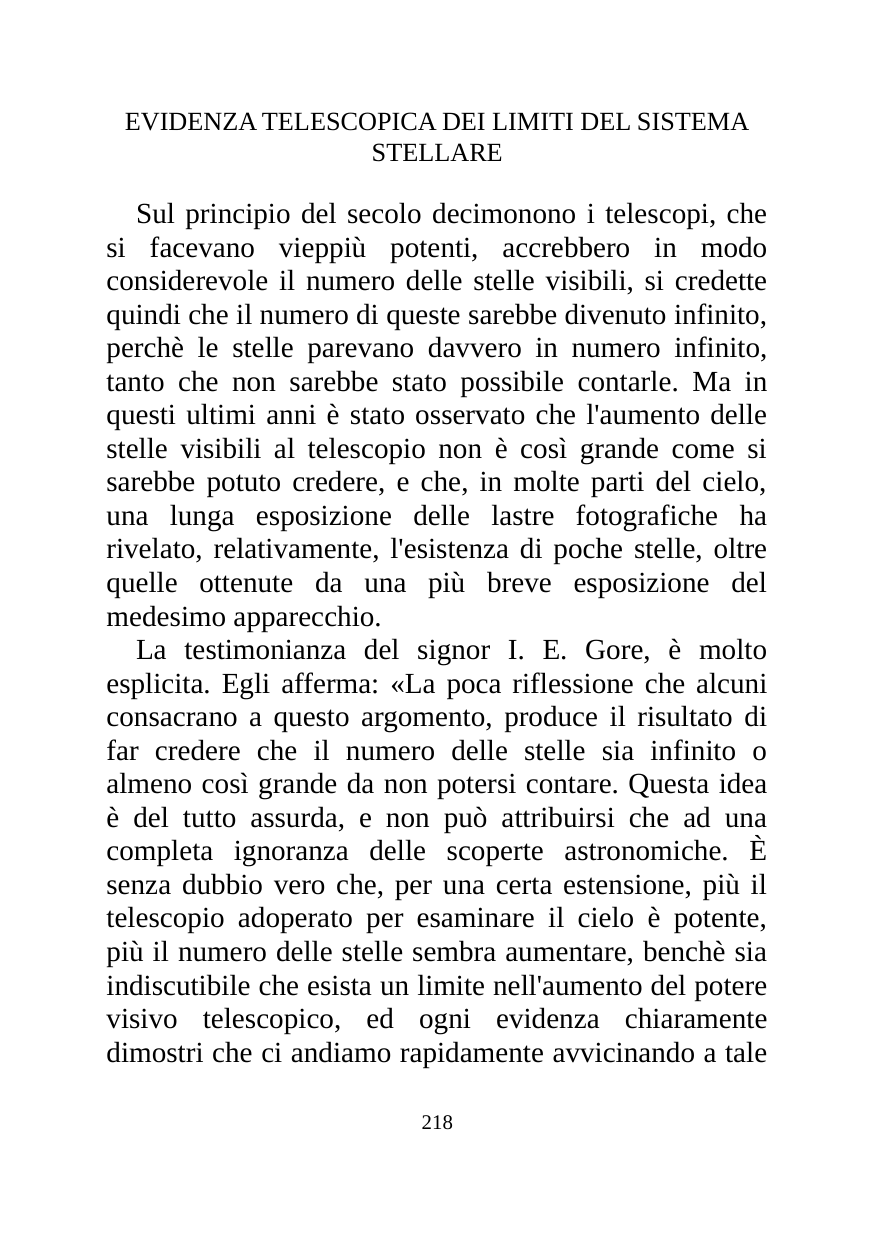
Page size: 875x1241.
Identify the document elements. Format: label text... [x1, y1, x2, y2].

text La testimonianza del signor I. E. Gore, è molto esplicita. Egli afferma: «La poca riflessione che alcuni consacrano a questo argomento, produce il risultato di far credere che il numero delle stelle sia infinito o almeno così grande da non potersi contare. Questa idea è del tutto assurda, e non può attribuirsi che ad una completa ignoranza delle scoperte astronomiche. È senza dubbio vero che, per una certa estensione, più il telescopio adoperato per esaminare il cielo è potente, più il numero delle stelle sembra aumentare, benchè sia indiscutibile che esista un limite nell'aumento del potere visivo telescopico, ed ogni evidenza chiaramente dimostri che ci andiamo rapidamente avvicinando a tale [106, 632, 768, 1068]
text Sul principio del secolo decimonono i telescopi, che si facevano vieppiù potenti, accrebbero in modo considerevole il numero delle stelle visibili, si credette quindi che il numero di queste sarebbe divenuto infinito, perchè le stelle parevano davvero in numero infinito, tanto che non sarebbe stato possibile contarle. Ma in questi ultimi anni è stato osservato che l'aumento delle stelle visibili al telescopio non è così grande come si sarebbe potuto credere, e che, in molte parti del cielo, una lunga esposizione delle lastre fotografiche ha rivelato, relativamente, l'esistenza di poche stelle, oltre quelle ottenute da una più breve esposizione del medesimo apparecchio. [106, 196, 768, 632]
subtitle EVIDENZA TELESCOPICA DEI LIMITI DEL SISTEMA STELLARE [106, 106, 768, 167]
